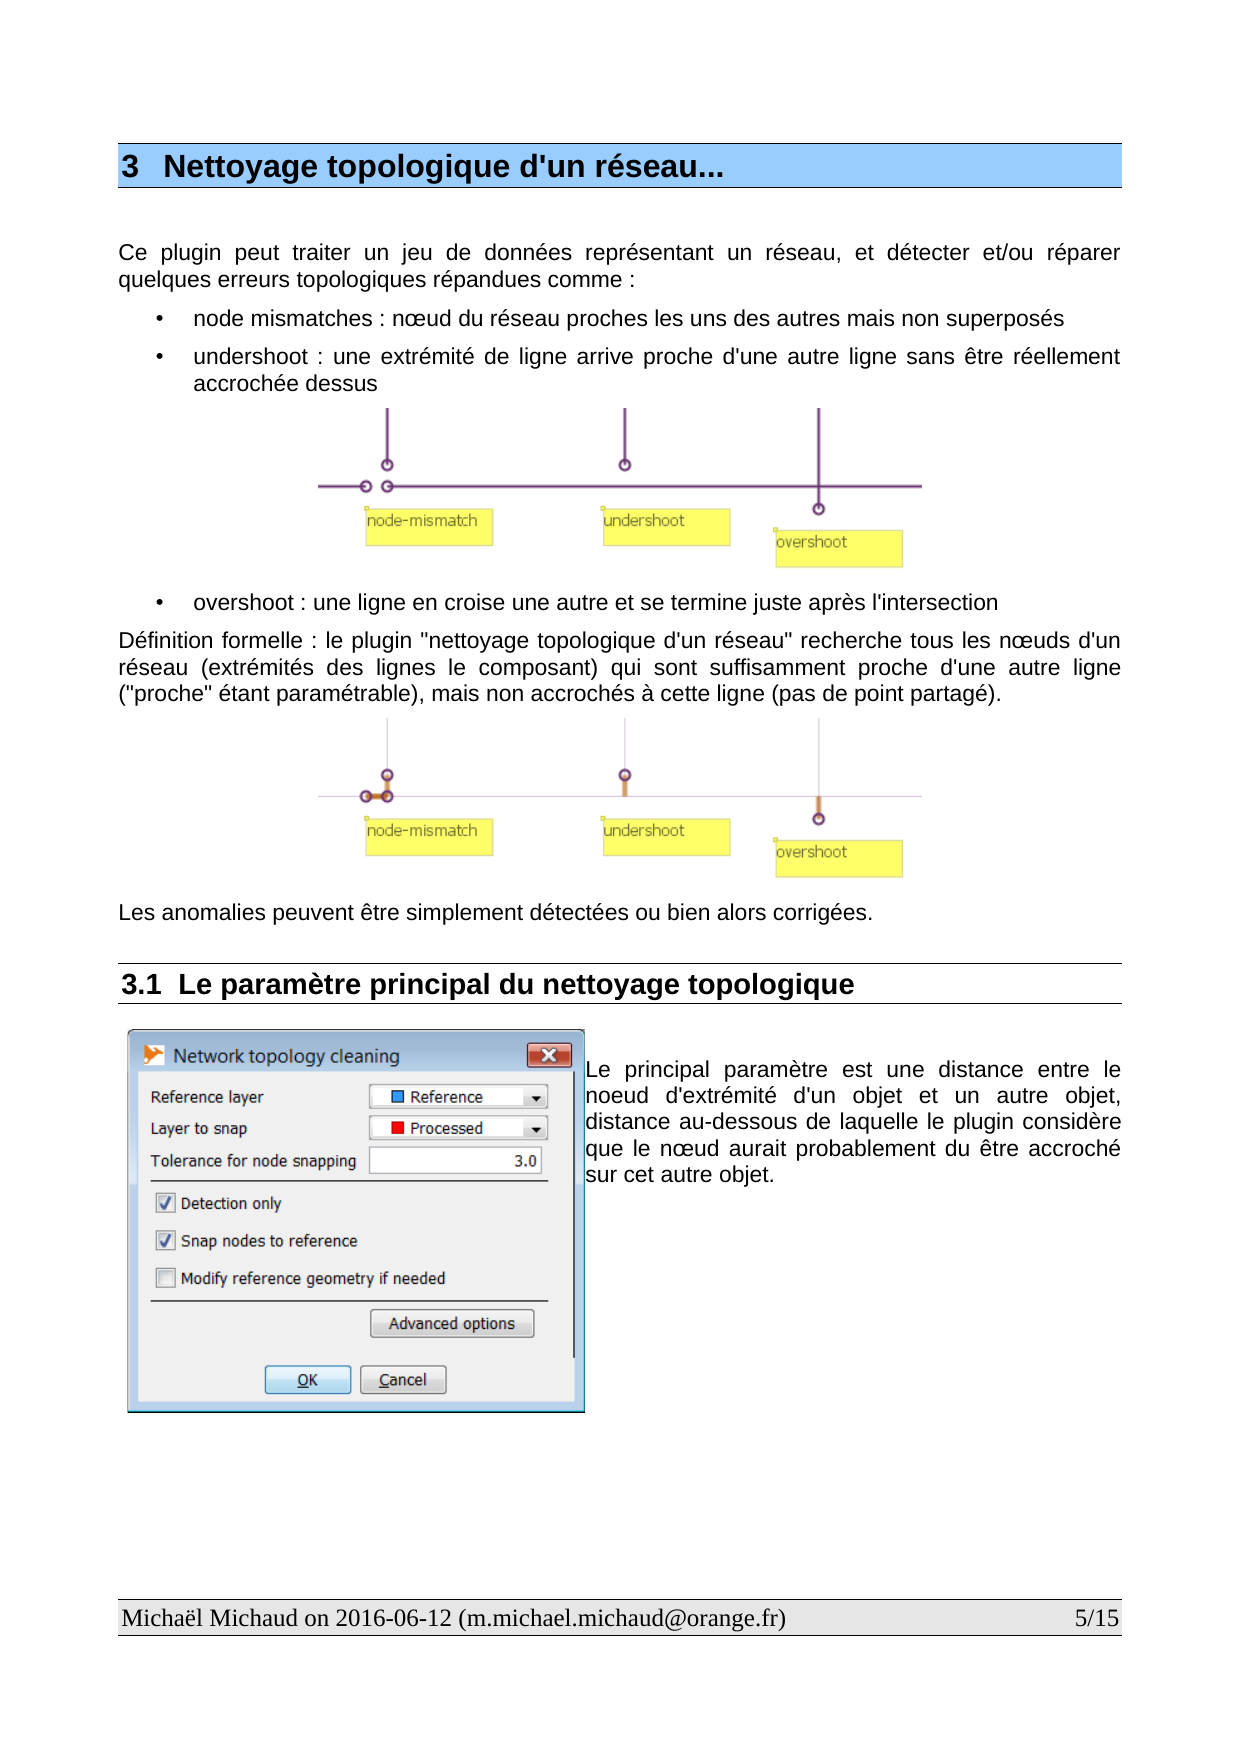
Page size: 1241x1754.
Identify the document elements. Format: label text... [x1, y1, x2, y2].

list node mismatches : nœud du réseau proches les uns des autres mais non superposés [156, 304, 1122, 331]
picture [318, 408, 922, 589]
subtitle Nettoyage topologique d'un réseau... [118, 144, 1122, 187]
text Définition formelle : le plugin "nettoyage topologique d'un réseau" recherche tous les nœuds d'un réseau (extrémités des lignes le composant) qui sont suffisamment proche d'une autre ligne ("proche" étant paramétrable), mais non accrochés à cette ligne (pas de point partagé). [118, 627, 1122, 706]
text Le principal paramètre est une distance entre le noeud d'extrémité d'un objet et un autre objet, distance au-dessous de laquelle le plugin considère que le nœud aurait probablement du être accroché sur cet autre objet. [585, 1056, 1122, 1187]
picture [318, 718, 922, 899]
picture [127, 1029, 585, 1413]
list overshoot : une ligne en croise une autre et se termine juste après l'intersection [156, 589, 1122, 615]
text Les anomalies peuvent être simplement détectées ou bien alors corrigées. [118, 899, 1122, 925]
text Ce plugin peut traiter un jeu de données représentant un réseau, et détecter et/ou réparer quelques erreurs topologiques répandues comme : [118, 239, 1122, 292]
list undershoot : une extrémité de ligne arrive proche d'une autre ligne sans être réellement accrochée dessus [156, 343, 1122, 396]
subtitle Le paramètre principal du nettoyage topologique [118, 964, 1122, 1003]
